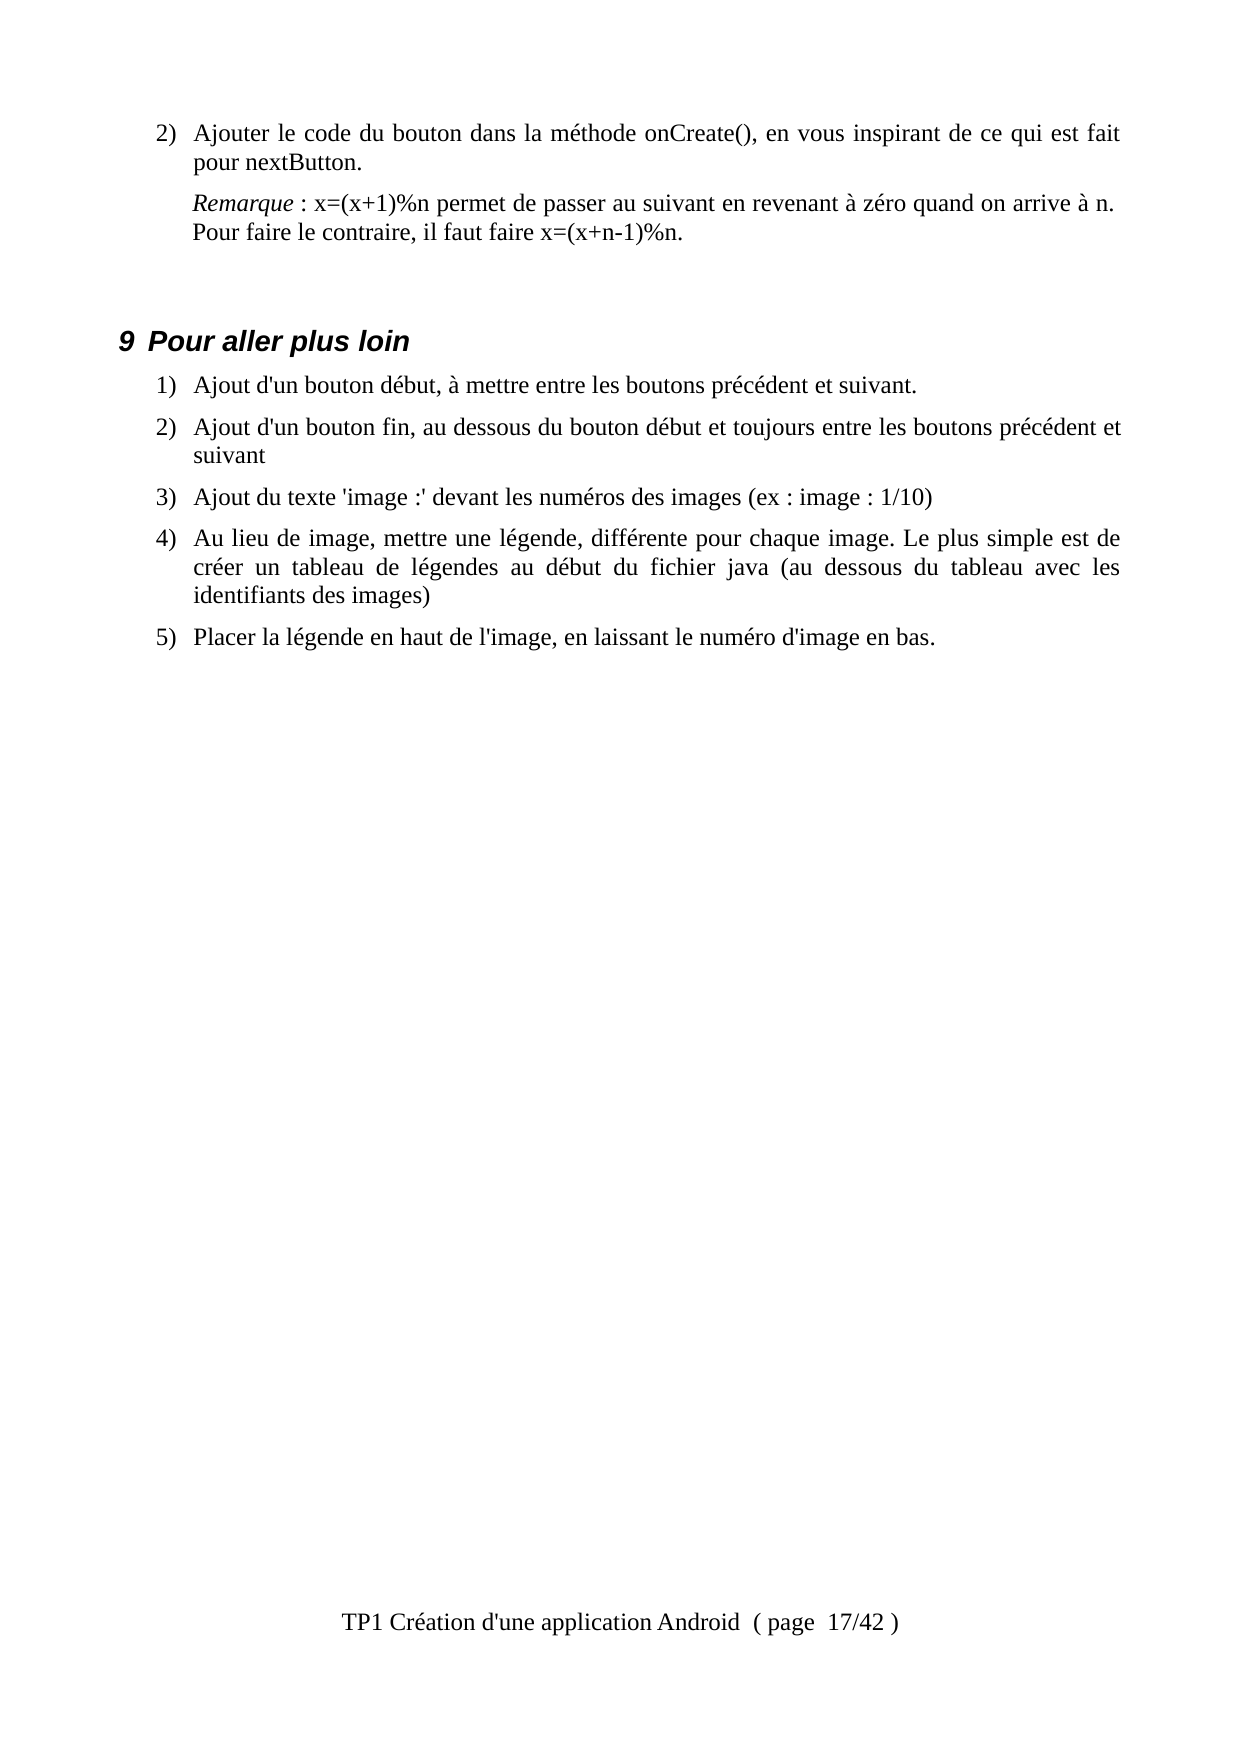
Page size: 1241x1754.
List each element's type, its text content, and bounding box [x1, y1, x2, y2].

list Ajout d'un bouton fin, au dessous du bouton début et toujours entre les boutons précédent et suivant [156, 412, 1122, 469]
subtitle Pour aller plus loin [118, 324, 1122, 358]
text Remarque : x=(x+1)%n permet de passer au suivant en revenant à zéro quand on arrive à n. Pour faire le contraire, il faut faire x=(x+n-1)%n. [118, 188, 1122, 246]
list Au lieu de image, mettre une légende, différente pour chaque image. Le plus simple est de créer un tableau de légendes au début du fichier java (au dessous du tableau avec les identifiants des images) [156, 523, 1122, 609]
list Ajout du texte 'image :' devant les numéros des images (ex : image : 1/10) [156, 482, 1122, 510]
list Ajouter le code du bouton dans la méthode onCreate(), en vous inspirant de ce qui est fait pour nextButton. [156, 118, 1122, 176]
list Placer la légende en haut de l'image, en laissant le numéro d'image en bas. [156, 622, 1122, 650]
list Ajout d'un bouton début, à mettre entre les boutons précédent et suivant. [156, 370, 1122, 399]
